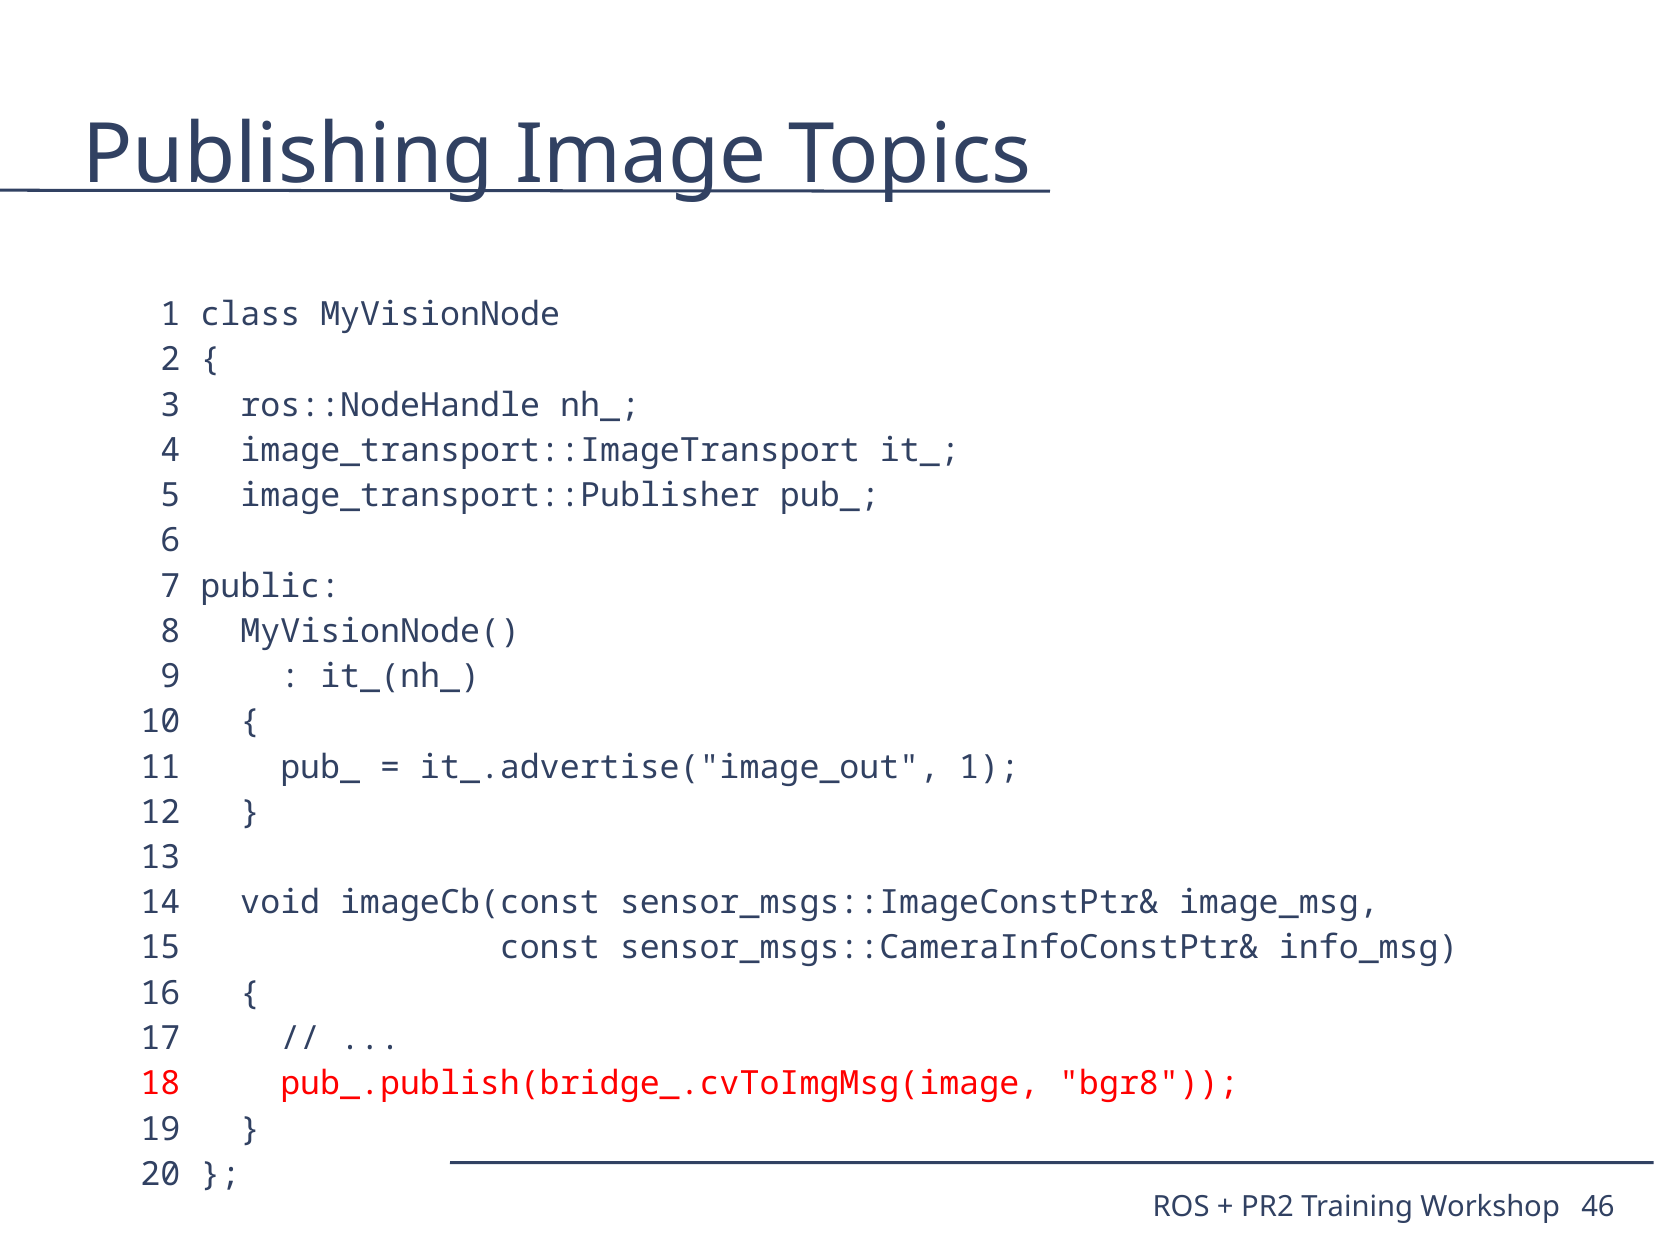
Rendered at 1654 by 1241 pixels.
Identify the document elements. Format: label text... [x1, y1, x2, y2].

title Publishing Image Topics [82, 75, 1571, 226]
list 1 class MyVisionNode 2 { 3 ros::NodeHandle nh_; 4 image_transport::ImageTransport it_; 5 image_transport::Publisher pub_; 6 7 public: 8 MyVisionNode() 9 : it_(nh_) 10 { 11 pub_ = it_.advertise("image_out", 1); 12 } 13 14 void imageCb(const sensor_msgs::ImageConstPtr& image_msg, 15 const sensor_msgs::CameraInfoConstPtr& info_msg) 16 { 17 // ... 18 pub_.publish(bridge_.cvToImgMsg(image, "bgr8")); 19 } 20 }; [82, 290, 1571, 1109]
